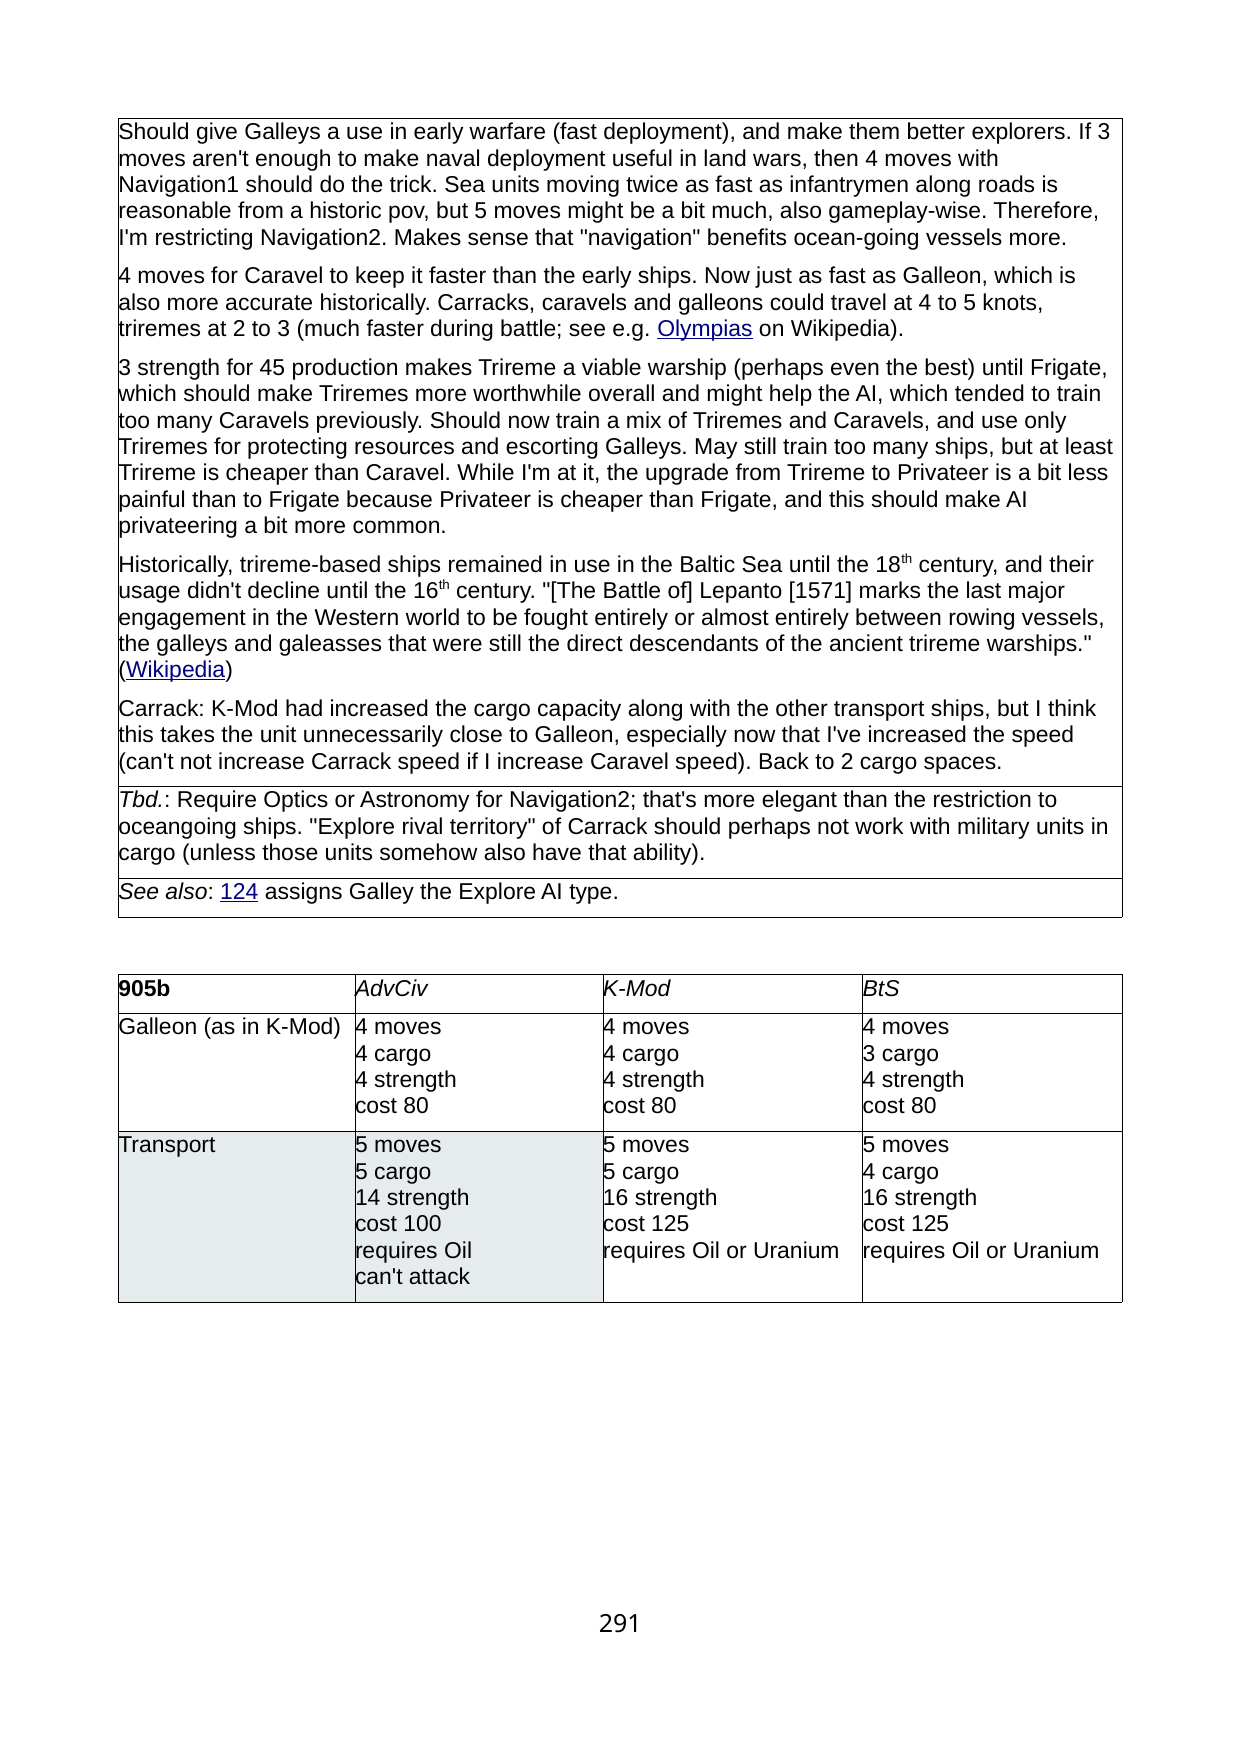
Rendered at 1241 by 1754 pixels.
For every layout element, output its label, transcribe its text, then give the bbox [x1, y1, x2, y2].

table_header AdvCiv [356, 975, 603, 1013]
table_cell 4 moves 4 cargo 4 strength cost 80 [356, 1014, 603, 1131]
table_header BtS [863, 975, 1122, 1013]
table_header 905b [119, 975, 355, 1013]
table_cell Transport [119, 1132, 355, 1302]
table_cell 5 moves 4 cargo 16 strength cost 125 requires Oil or Uranium [863, 1132, 1122, 1302]
table_cell 4 moves 3 cargo 4 strength cost 80 [863, 1014, 1122, 1131]
table_cell See also: 124 assigns Galley the Explore AI type. [119, 879, 1122, 917]
table_cell 5 moves 5 cargo 16 strength cost 125 requires Oil or Uranium [604, 1132, 862, 1302]
table_header K-Mod [604, 975, 862, 1013]
table_cell Galleon (as in K-Mod) [119, 1014, 355, 1131]
table_cell 4 moves 4 cargo 4 strength cost 80 [604, 1014, 862, 1131]
table_cell 5 moves 5 cargo 14 strength cost 100 requires Oil can't attack [356, 1132, 603, 1302]
table_cell Tbd.: Require Optics or Astronomy for Navigation2; that's more elegant than the restriction to oceangoing ships. "Explore rival territory" of Carrack should perhaps not work with military units in cargo (unless those units somehow also have that ability). [119, 787, 1122, 878]
table_cell Should give Galleys a use in early warfare (fast deployment), and make them better explorers. If 3 moves aren't enough to make naval deployment useful in land wars, then 4 moves with Navigation1 should do the trick. Sea units moving twice as fast as infantrymen along roads is reasonable from a historic pov, but 5 moves might be a bit much, also gameplay-wise. Therefore, I'm restricting Navigation2. Makes sense that "navigation" benefits ocean-going vessels more. 4 moves for Caravel to keep it faster than the early ships. Now just as fast as Galleon, which is also more accurate historically. Carracks, caravels and galleons could travel at 4 to 5 knots, triremes at 2 to 3 (much faster during battle; see e.g. Olympias on Wikipedia). 3 strength for 45 production makes Trireme a viable warship (perhaps even the best) until Frigate, which should make Triremes more worthwhile overall and might help the AI, which tended to train too many Caravels previously. Should now train a mix of Triremes and Caravels, and use only Triremes for protecting resources and escorting Galleys. May still train too many ships, but at least Trireme is cheaper than Caravel. While I'm at it, the upgrade from Trireme to Privateer is a bit less painful than to Frigate because Privateer is cheaper than Frigate, and this should make AI privateering a bit more common. Historically, trireme-based ships remained in use in the Baltic Sea until the 18th century, and their usage didn't decline until the 16th century. "[The Battle of] Lepanto [1571] marks the last major engagement in the Western world to be fought entirely or almost entirely between rowing vessels, the galleys and galeasses that were still the direct descendants of the ancient trireme warships." (Wikipedia) Carrack: K-Mod had increased the cargo capacity along with the other transport ships, but I think this takes the unit unnecessarily close to Galleon, especially now that I've increased the speed (can't not increase Carrack speed if I increase Caravel speed). Back to 2 cargo spaces. [119, 119, 1122, 786]
